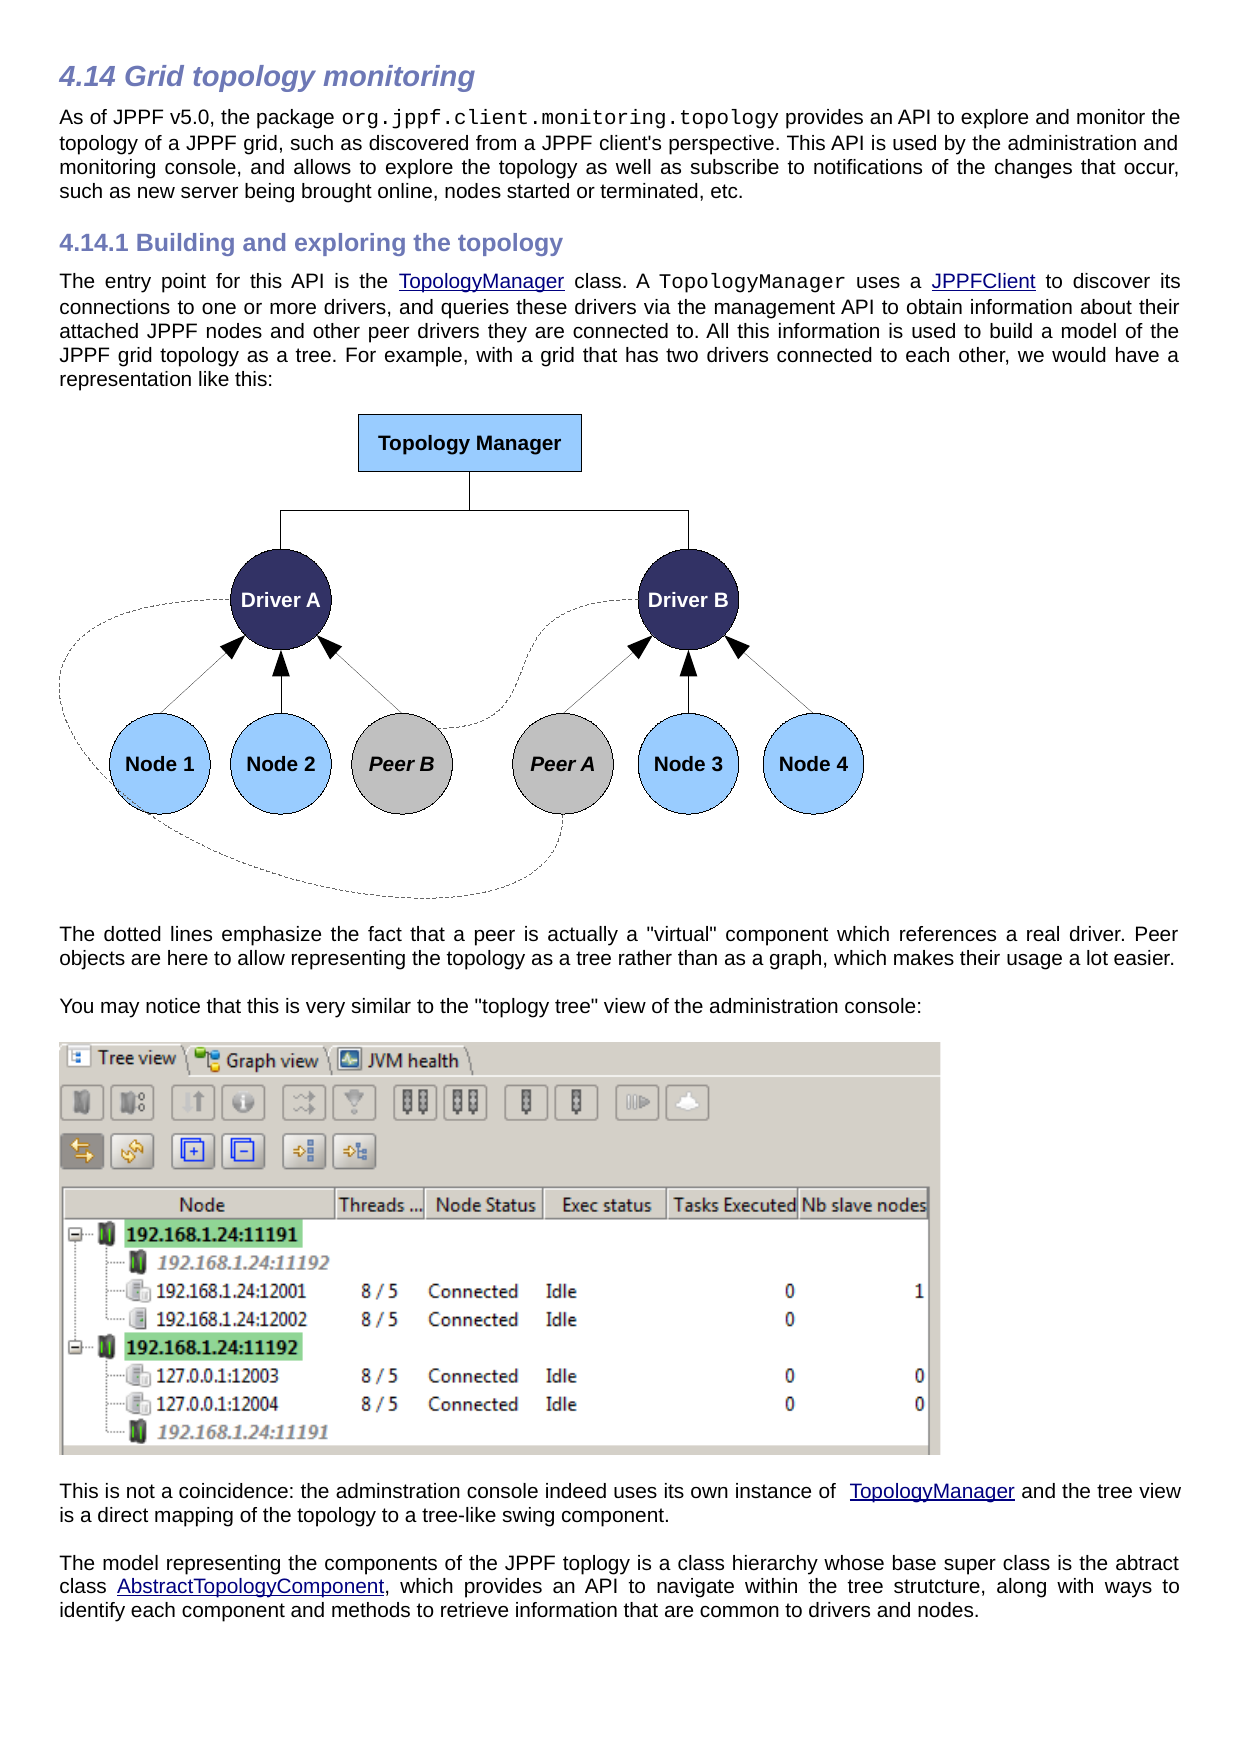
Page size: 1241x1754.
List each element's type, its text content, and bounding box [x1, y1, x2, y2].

text The model representing the components of the JPPF toplogy is a class hierarchy whose base super class is the abtract class AbstractTopologyComponent, which provides an API to navigate within the tree strutcture, along with ways to identify each component and methods to retrieve information that are common to drivers and nodes. [59, 1550, 1181, 1622]
text This is not a coincidence: the adminstration console indeed uses its own instance of TopologyManager and the tree view is a direct mapping of the topology to a tree-like swing component. [59, 1478, 1181, 1526]
text You may notice that this is very similar to the "toplogy tree" view of the administration console: [59, 994, 1181, 1018]
text As of JPPF v5.0, the package org.jppf.client.monitoring.topology provides an API to explore and monitor the topology of a JPPF grid, such as discovered from a JPPF client's perspective. This API is used by the administration and monitoring console, and allows to explore the topology as well as subscribe to notifications of the changes that occur, such as new server being brought online, nodes started or terminated, etc. [59, 105, 1181, 203]
text The entry point for this API is the TopologyManager class. A TopologyManager uses a JPPFClient to discover its connections to one or more drivers, and queries these drivers via the management API to obtain information about their attached JPPF nodes and other peer drivers they are connected to. All this information is used to build a model of the JPPF grid topology as a tree. For example, with a grid that has two drivers connected to each other, we would have a representation like this: [59, 269, 1181, 391]
subtitle Building and exploring the topology [59, 228, 1181, 257]
subtitle Grid topology monitoring [59, 59, 1181, 93]
picture [59, 1042, 941, 1455]
text The dotted lines emphasize the fact that a peer is actually a "virtual" component which references a real driver. Peer objects are here to allow representing the topology as a tree rather than as a graph, which makes their usage a lot easier. [59, 922, 1181, 970]
